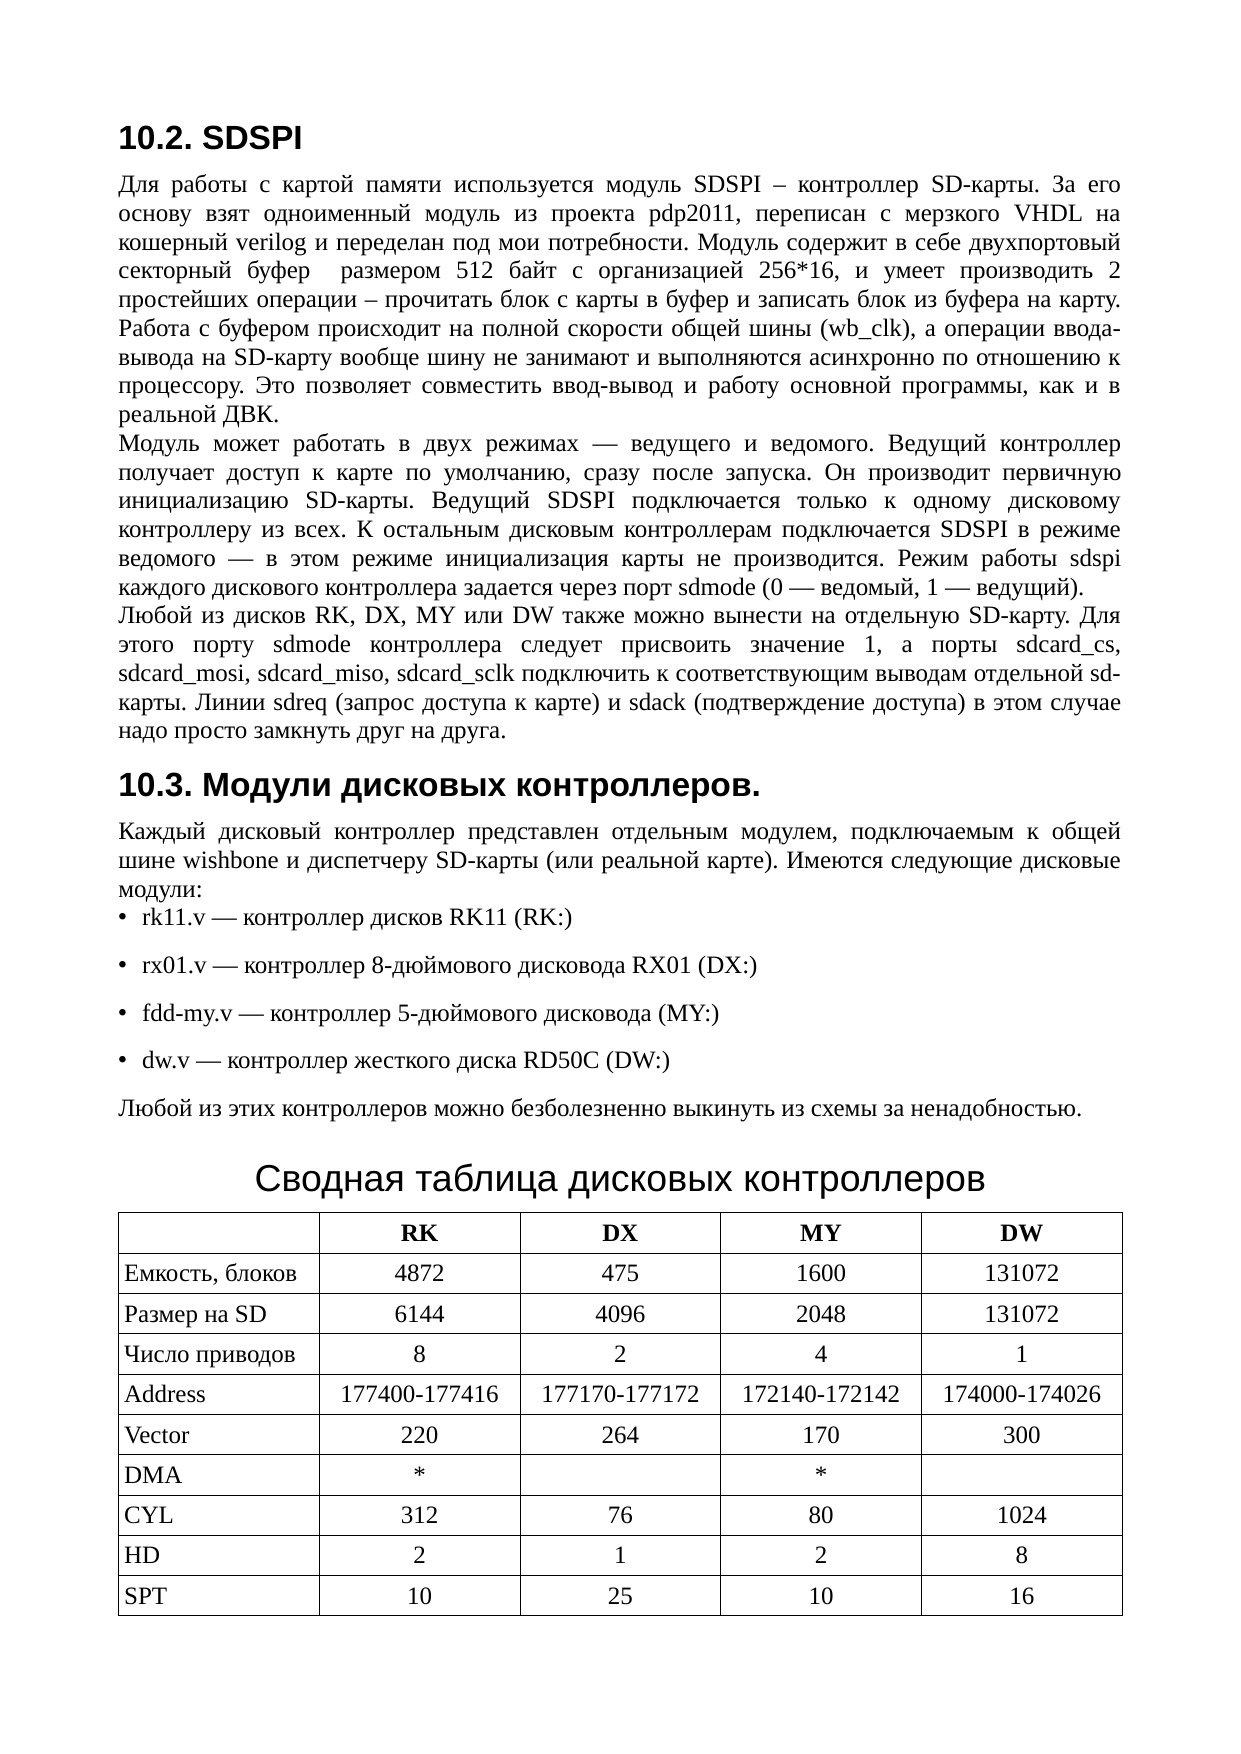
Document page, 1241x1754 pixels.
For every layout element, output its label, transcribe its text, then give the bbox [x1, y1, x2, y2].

table_cell 1 [521, 1536, 720, 1575]
table_header RK [320, 1213, 520, 1253]
table_cell 220 [320, 1415, 520, 1454]
list rx01.v — контроллер 8-дюймового дисковода RX01 (DX:) [118, 950, 1122, 979]
table_cell 131072 [922, 1254, 1122, 1293]
table_cell 80 [721, 1496, 921, 1535]
table_cell 6144 [320, 1294, 520, 1333]
table_cell 2 [320, 1536, 520, 1575]
table_cell 76 [521, 1496, 720, 1535]
table_cell 10 [320, 1576, 520, 1615]
table_cell 2048 [721, 1294, 921, 1333]
table_cell Vector [119, 1415, 319, 1454]
table_cell [521, 1455, 720, 1494]
table_cell HD [119, 1536, 319, 1575]
text Любой из дисков RK, DX, MY или DW также можно вынести на отдельную SD-карту. Для этого порту sdmode контроллера следует присвоить значение 1, а порты sdcard_cs, sdcard_mosi, sdcard_miso, sdcard_sclk подключить к соответствующим выводам отдельной sd-карты. Линии sdreq (запрос доступа к карте) и sdack (подтверждение доступа) в этом случае надо просто замкнуть друг на друга. [118, 601, 1122, 744]
table_cell 300 [922, 1415, 1122, 1454]
text Для работы с картой памяти используется модуль SDSPI – контроллер SD-карты. За его основу взят одноименный модуль из проекта pdp2011, переписан с мерзкого VHDL на кошерный verilog и переделан под мои потребности. Модуль содержит в себе двухпортовый секторный буфер размером 512 байт с организацией 256*16, и умеет производить 2 простейших операции – прочитать блок с карты в буфер и записать блок из буфера на карту. Работа с буфером происходит на полной скорости общей шины (wb_clk), а операции ввода-вывода на SD-карту вообще шину не занимают и выполняются асинхронно по отношению к процессору. Это позволяет совместить ввод-вывод и работу основной программы, как и в реальной ДВК. [118, 169, 1122, 428]
table_cell 131072 [922, 1294, 1122, 1333]
subtitle 10.3. Модули дисковых контроллеров. [118, 765, 1122, 804]
table_cell 8 [922, 1536, 1122, 1575]
table_cell 1024 [922, 1496, 1122, 1535]
table_cell * [721, 1455, 921, 1494]
list rk11.v — контроллер дисков RK11 (RK:) [118, 902, 1122, 931]
text Каждый дисковый контроллер представлен отдельным модулем, подключаемым к общей шине wishbone и диспетчеру SD-карты (или реальной карте). Имеются следующие дисковые модули: [118, 816, 1122, 902]
list fdd-my.v — контроллер 5-дюймового дисковода (MY:) [118, 998, 1122, 1026]
table_cell 2 [521, 1334, 720, 1373]
table_cell 177170-177172 [521, 1375, 720, 1414]
table_cell 16 [922, 1576, 1122, 1615]
table_cell 4 [721, 1334, 921, 1373]
table_cell 172140-172142 [721, 1375, 921, 1414]
table_cell 170 [721, 1415, 921, 1454]
table_header DW [922, 1213, 1122, 1253]
table_cell Размер на SD [119, 1294, 319, 1333]
list dw.v — контроллер жесткого диска RD50C (DW:) [118, 1045, 1122, 1074]
table_header MY [721, 1213, 921, 1253]
table_cell 25 [521, 1576, 720, 1615]
table_header [119, 1213, 319, 1253]
table_cell Address [119, 1375, 319, 1414]
table_cell 1 [922, 1334, 1122, 1373]
table_cell 264 [521, 1415, 720, 1454]
table_cell 475 [521, 1254, 720, 1293]
table_cell SPT [119, 1576, 319, 1615]
text Любой из этих контроллеров можно безболезненно выкинуть из схемы за ненадобностью. [118, 1093, 1122, 1122]
table_cell * [320, 1455, 520, 1494]
table_cell [922, 1455, 1122, 1494]
table_cell 2 [721, 1536, 921, 1575]
table_cell 312 [320, 1496, 520, 1535]
table_cell CYL [119, 1496, 319, 1535]
table_cell 4872 [320, 1254, 520, 1293]
table_cell Емкость, блоков [119, 1254, 319, 1293]
text Модуль может работать в двух режимах — ведущего и ведомого. Ведущий контроллер получает доступ к карте по умолчанию, сразу после запуска. Он производит первичную инициализацию SD-карты. Ведущий SDSPI подключается только к одному дисковому контроллеру из всех. К остальным дисковым контроллерам подключается SDSPI в режиме ведомого — в этом режиме инициализация карты не производится. Режим работы sdspi каждого дискового контроллера задается через порт sdmode (0 — ведомый, 1 — ведущий). [118, 428, 1122, 601]
subtitle 10.2. SDSPI [118, 118, 1122, 157]
table_cell 174000-174026 [922, 1375, 1122, 1414]
table_cell 1600 [721, 1254, 921, 1293]
table_cell Число приводов [119, 1334, 319, 1373]
table_cell 10 [721, 1576, 921, 1615]
subtitle Сводная таблица дисковых контроллеров [118, 1157, 1122, 1200]
table_header DX [521, 1213, 720, 1253]
table_cell 4096 [521, 1294, 720, 1333]
table_cell 8 [320, 1334, 520, 1373]
table_cell DMA [119, 1455, 319, 1494]
table_cell 177400-177416 [320, 1375, 520, 1414]
